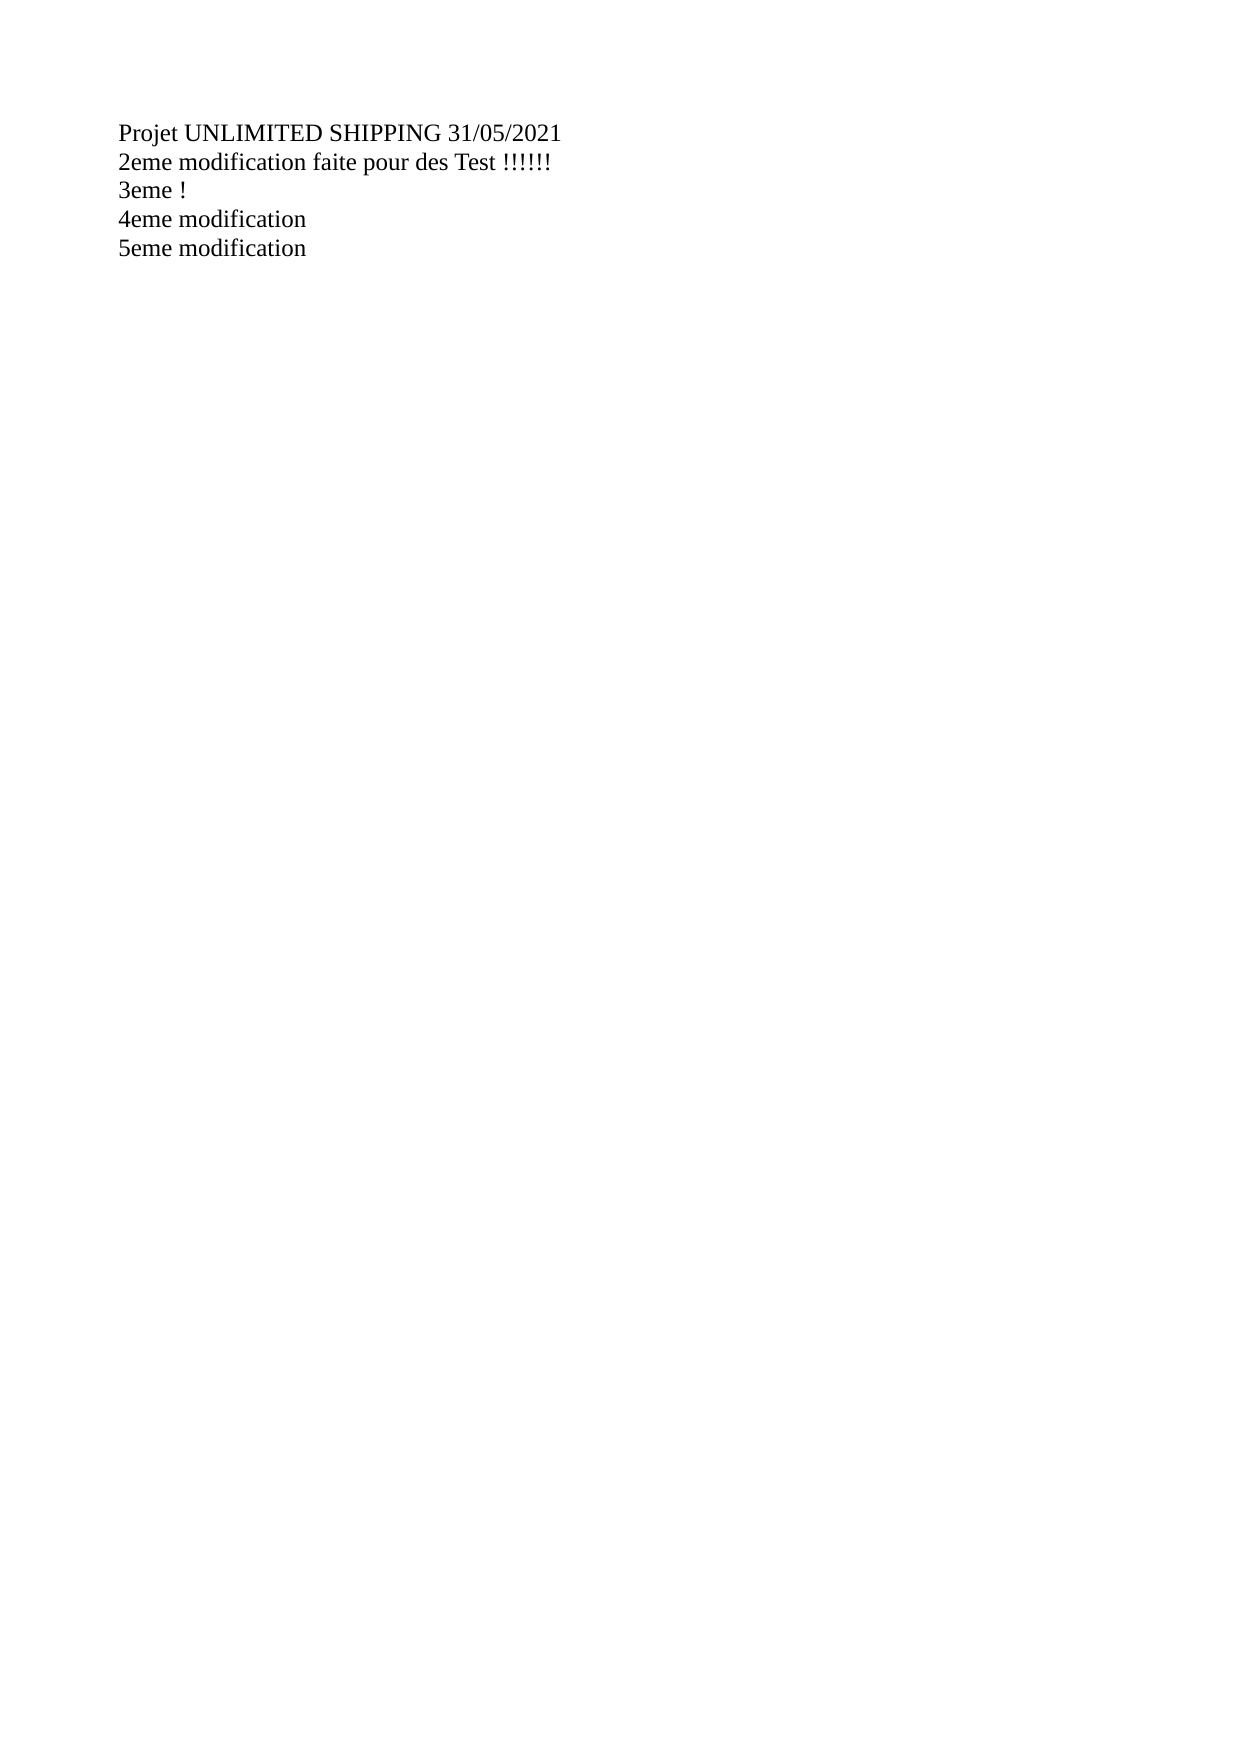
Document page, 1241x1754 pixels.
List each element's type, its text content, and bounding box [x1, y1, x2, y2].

text 5eme modification [118, 233, 1122, 262]
text 2eme modification faite pour des Test !!!!!! [118, 147, 1122, 176]
text 4eme modification [118, 204, 1122, 233]
text Projet UNLIMITED SHIPPING 31/05/2021 [118, 118, 1122, 147]
text 3eme ! [118, 176, 1122, 204]
